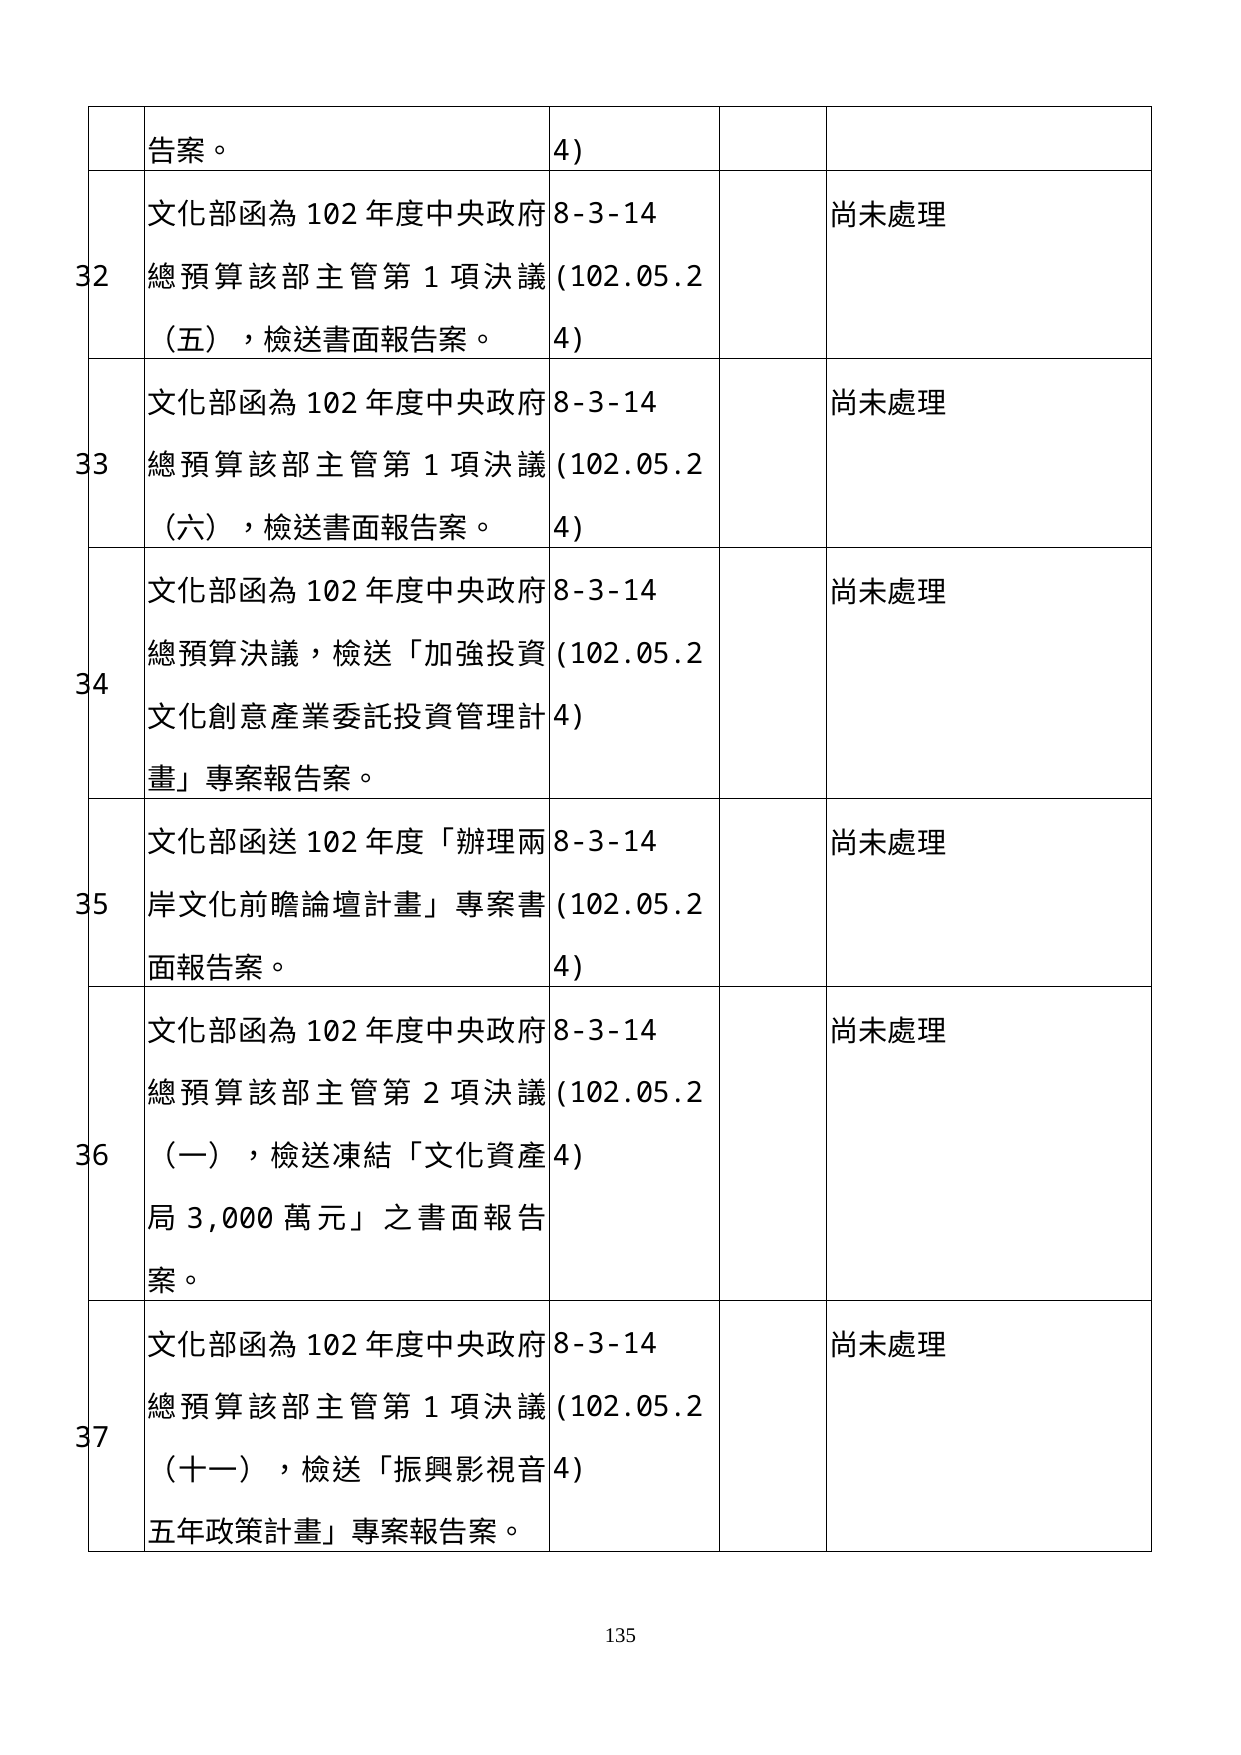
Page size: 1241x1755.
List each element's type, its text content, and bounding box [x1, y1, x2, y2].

table_cell [720, 107, 826, 169]
table_cell 8-3-14 (102.05.24) [550, 799, 719, 986]
table_cell [89, 987, 144, 1300]
table_cell [89, 548, 144, 798]
table_cell [720, 359, 826, 547]
table_cell 文化部函為102年度中央政府總預算該部主管第1項決議（十一），檢送「振興影視音五年政策計畫」專案報告案。 [145, 1301, 549, 1551]
table_cell 尚未處理 [827, 987, 1151, 1300]
table_cell 8-3-14 (102.05.24) [550, 548, 719, 798]
table_cell 8-3-14 (102.05.24) [550, 1301, 719, 1551]
table_cell [720, 548, 826, 798]
table_cell 8-3-14 (102.05.24) [550, 171, 719, 358]
table_cell [89, 107, 144, 169]
table_cell [720, 171, 826, 358]
table_cell 尚未處理 [827, 1301, 1151, 1551]
table_cell [720, 987, 826, 1300]
table_cell [89, 799, 144, 986]
table_cell 尚未處理 [827, 799, 1151, 986]
table_cell 文化部函為102年度中央政府總預算該部主管第1項決議（五），檢送書面報告案。 [145, 171, 549, 358]
table_cell 文化部函為102年度中央政府總預算該部主管第1項決議（六），檢送書面報告案。 [145, 359, 549, 547]
table_cell 告案。 [145, 107, 549, 169]
table_cell [827, 107, 1151, 169]
table_cell 文化部函送102年度「辦理兩岸文化前瞻論壇計畫」專案書面報告案。 [145, 799, 549, 986]
table_cell 尚未處理 [827, 171, 1151, 358]
table_cell 尚未處理 [827, 359, 1151, 547]
table_cell [89, 359, 144, 547]
table_cell 文化部函為102年度中央政府總預算決議，檢送「加強投資文化創意產業委託投資管理計畫」專案報告案。 [145, 548, 549, 798]
table_cell 4) [550, 107, 719, 169]
table_cell [720, 1301, 826, 1551]
table_cell 文化部函為102年度中央政府總預算該部主管第2項決議（一），檢送凍結「文化資產局3,000萬元」之書面報告案。 [145, 987, 549, 1300]
table_cell [720, 799, 826, 986]
table_cell [89, 1301, 144, 1551]
table_cell 8-3-14 (102.05.24) [550, 359, 719, 547]
table_cell 8-3-14 (102.05.24) [550, 987, 719, 1300]
table_cell [89, 171, 144, 358]
table_cell 尚未處理 [827, 548, 1151, 798]
